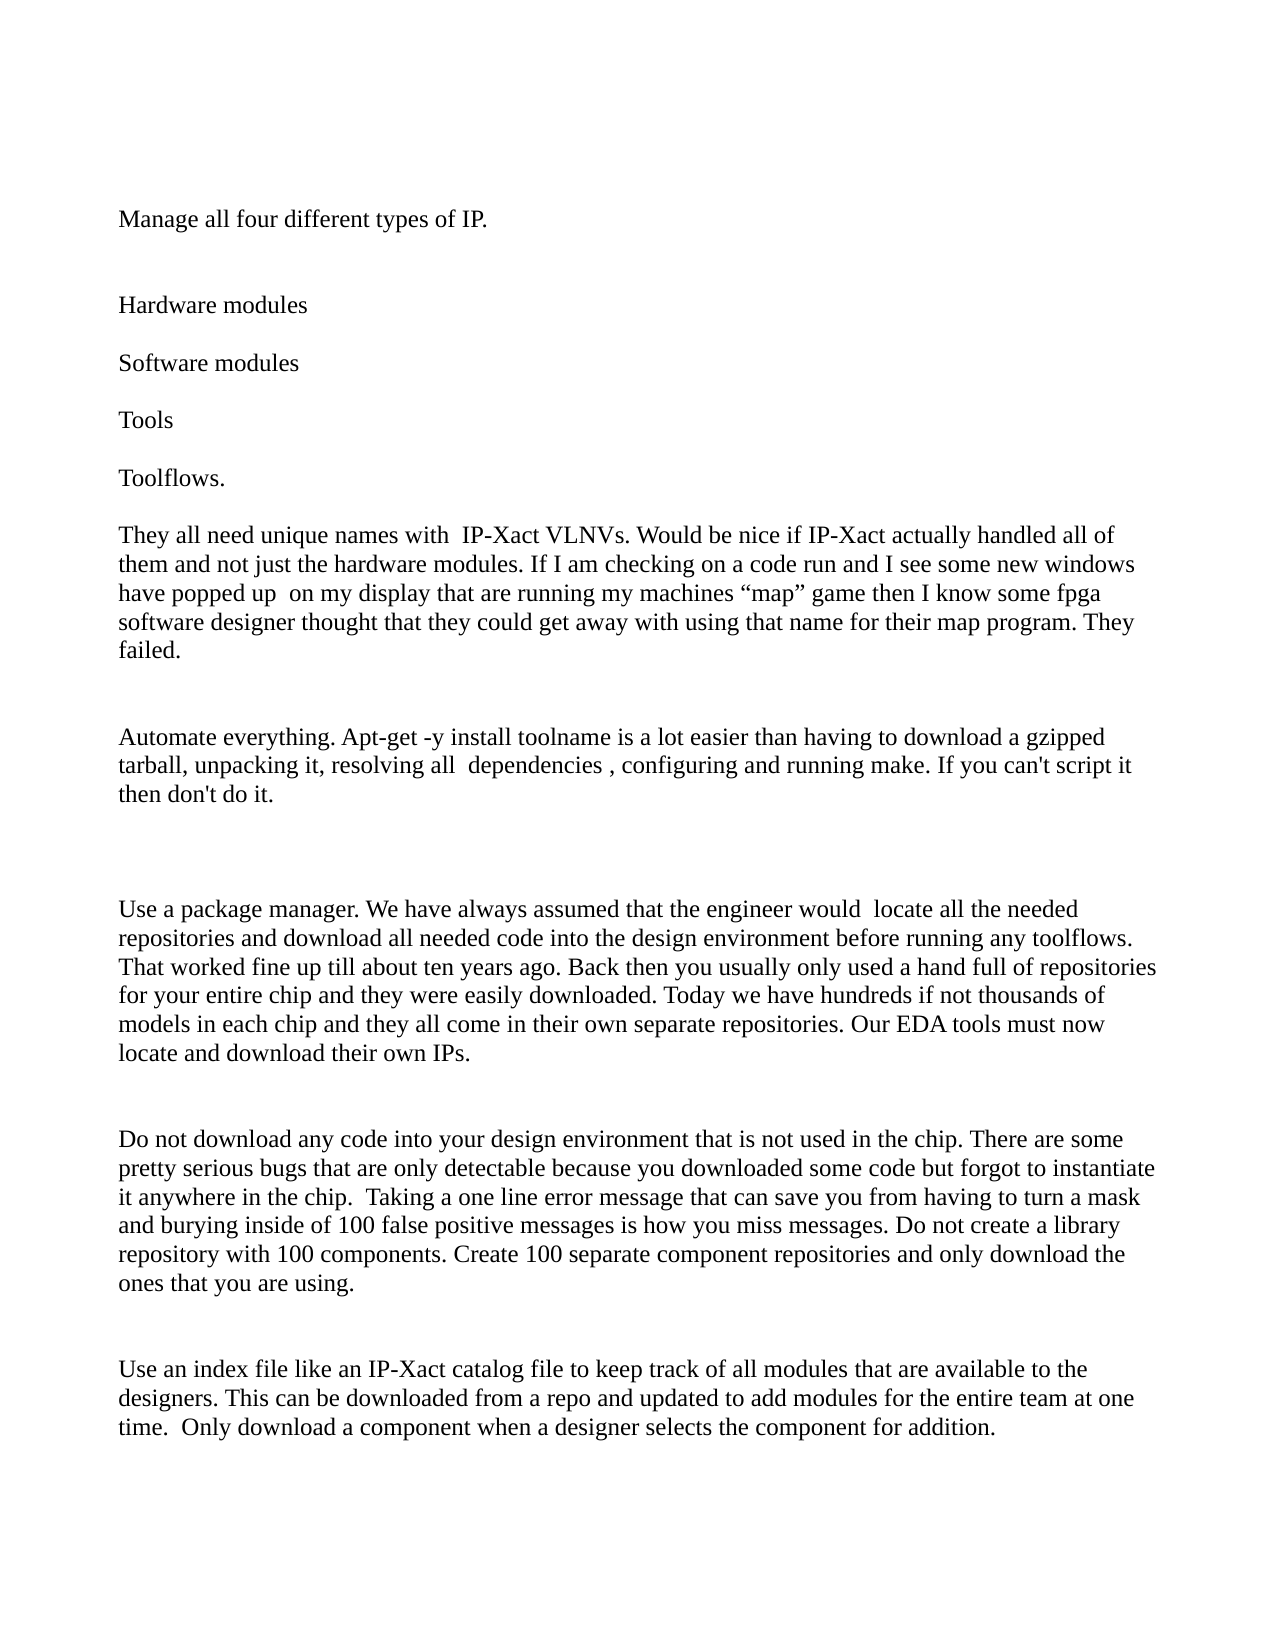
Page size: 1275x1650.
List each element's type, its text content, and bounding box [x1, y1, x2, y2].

text They all need unique names with IP-Xact VLNVs. Would be nice if IP-Xact actually handled all of them and not just the hardware modules. If I am checking on a code run and I see some new windows have popped up on my display that are running my machines “map” game then I know some fpga software designer thought that they could get away with using that name for their map program. They failed. [118, 521, 1157, 664]
text Toolflows. [118, 463, 1157, 492]
text Use a package manager. We have always assumed that the engineer would locate all the needed repositories and download all needed code into the design environment before running any toolflows. That worked fine up till about ten years ago. Back then you usually only used a hand full of repositories for your entire chip and they were easily downloaded. Today we have hundreds if not thousands of models in each chip and they all come in their own separate repositories. Our EDA tools must now locate and download their own IPs. [118, 894, 1157, 1067]
text Tools [118, 406, 1157, 434]
text Do not download any code into your design environment that is not used in the chip. There are some pretty serious bugs that are only detectable because you downloaded some code but forgot to instantiate it anywhere in the chip. Taking a one line error message that can save you from having to turn a mask and burying inside of 100 false positive messages is how you miss messages. Do not create a library repository with 100 components. Create 100 separate component repositories and only download the ones that you are using. [118, 1124, 1157, 1297]
text Automate everything. Apt-get -y install toolname is a lot easier than having to download a gzipped tarball, unpacking it, resolving all dependencies , configuring and running make. If you can't script it then don't do it. [118, 722, 1157, 808]
text Software modules [118, 348, 1157, 377]
text Use an index file like an IP-Xact catalog file to keep track of all modules that are available to the designers. This can be downloaded from a repo and updated to add modules for the entire team at one time. Only download a component when a designer selects the component for addition. [118, 1354, 1157, 1441]
text Hardware modules [118, 291, 1157, 319]
text Manage all four different types of IP. [118, 204, 1157, 233]
